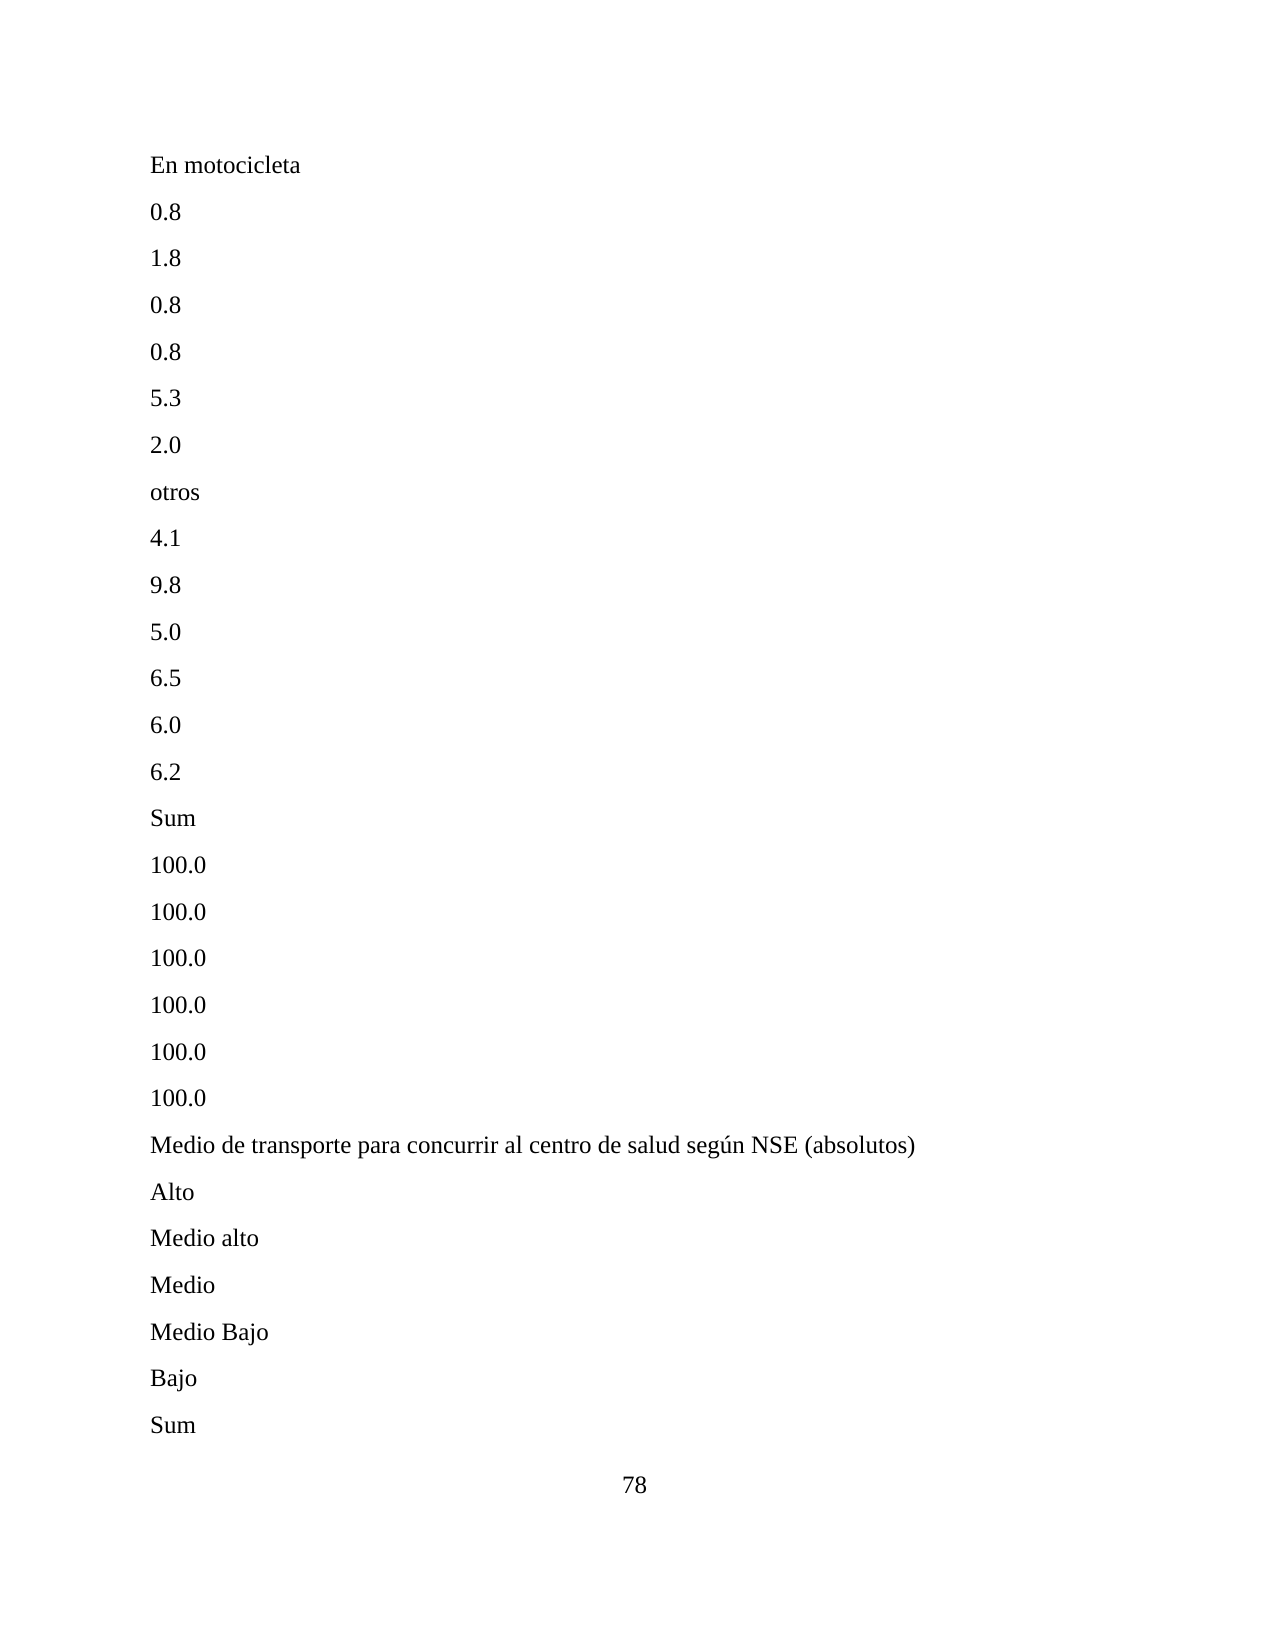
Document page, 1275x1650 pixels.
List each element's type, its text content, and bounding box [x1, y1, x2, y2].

text 0.8 [150, 197, 1125, 225]
text otros [150, 477, 1125, 505]
text Medio Bajo [150, 1317, 1125, 1345]
text 6.0 [150, 710, 1125, 739]
text 4.1 [150, 523, 1125, 552]
text 100.0 [150, 1083, 1125, 1112]
text Sum [150, 803, 1125, 832]
text 5.0 [150, 617, 1125, 645]
text 1.8 [150, 243, 1125, 272]
text 9.8 [150, 570, 1125, 599]
text Bajo [150, 1363, 1125, 1392]
text Medio alto [150, 1223, 1125, 1252]
text 100.0 [150, 943, 1125, 972]
text Medio [150, 1270, 1125, 1299]
text 100.0 [150, 850, 1125, 879]
text En motocicleta [150, 150, 1125, 179]
text 100.0 [150, 990, 1125, 1019]
text 5.3 [150, 383, 1125, 412]
text 100.0 [150, 1037, 1125, 1065]
text Sum [150, 1410, 1125, 1439]
text Alto [150, 1177, 1125, 1205]
text 0.8 [150, 290, 1125, 319]
text 2.0 [150, 430, 1125, 459]
text Medio de transporte para concurrir al centro de salud según NSE (absolutos) [150, 1130, 1125, 1159]
text 6.5 [150, 663, 1125, 692]
text 0.8 [150, 337, 1125, 365]
text 6.2 [150, 757, 1125, 785]
text 100.0 [150, 897, 1125, 925]
